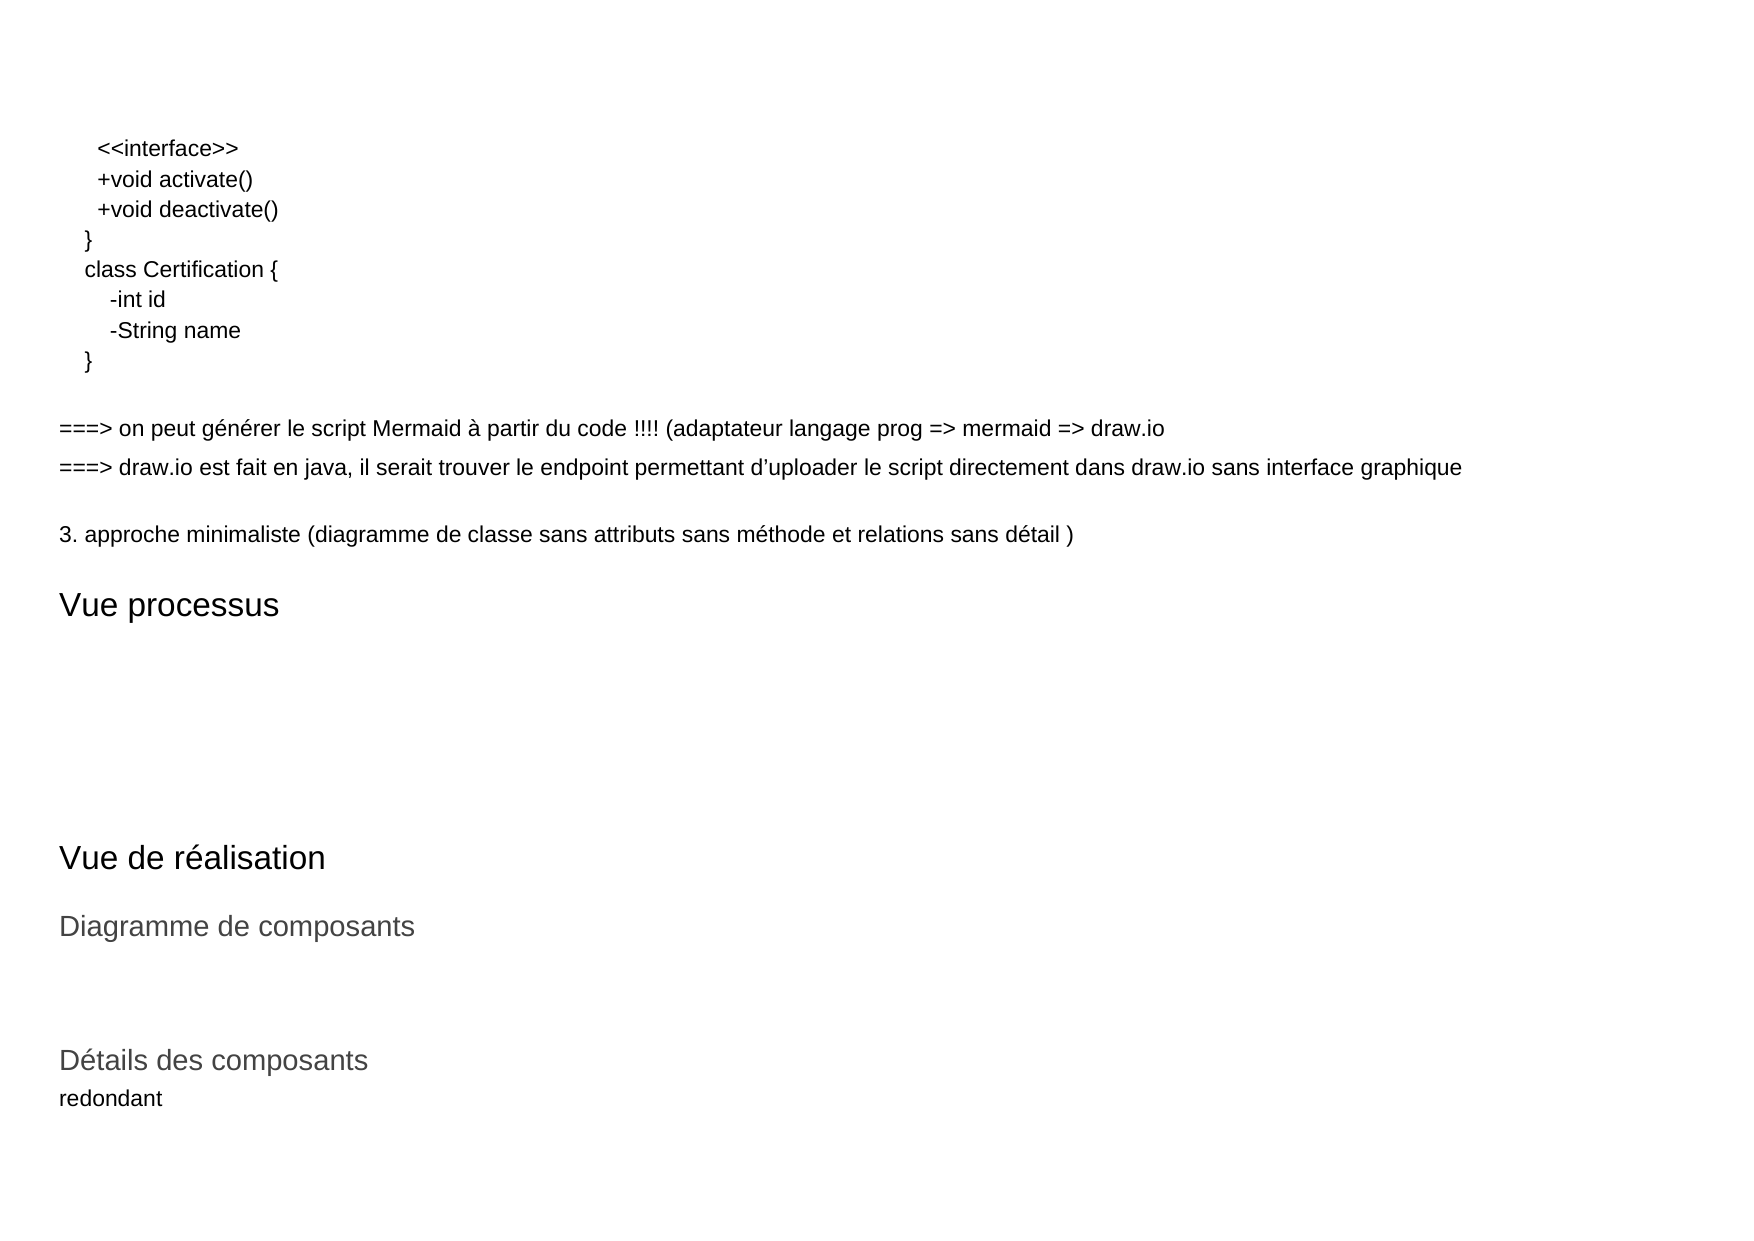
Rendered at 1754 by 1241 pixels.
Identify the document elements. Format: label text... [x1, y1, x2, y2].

subtitle Détails des composants [59, 1043, 1695, 1077]
text +void deactivate() [59, 196, 1695, 222]
text redondant [59, 1085, 1695, 1111]
subtitle 3. approche minimaliste (diagramme de classe sans attributs sans méthode et relations sans détail ) [59, 521, 1695, 547]
subtitle Vue processus [59, 585, 1695, 623]
text <<interface>> [59, 135, 1695, 162]
text } [59, 347, 1695, 373]
text class Certification { [59, 256, 1695, 283]
subtitle ===> on peut générer le script Mermaid à partir du code !!!! (adaptateur langage prog => mermaid => draw.io [59, 414, 1695, 441]
text ===> draw.io est fait en java, il serait trouver le endpoint permettant d’uploader le script directement dans draw.io sans interface graphique [59, 453, 1695, 480]
text } [59, 226, 1695, 252]
subtitle Diagramme de composants [59, 909, 1695, 943]
text +void activate() [59, 166, 1695, 192]
text -int id [59, 286, 1695, 313]
subtitle Vue de réalisation [59, 838, 1695, 876]
text -String name [59, 317, 1695, 343]
